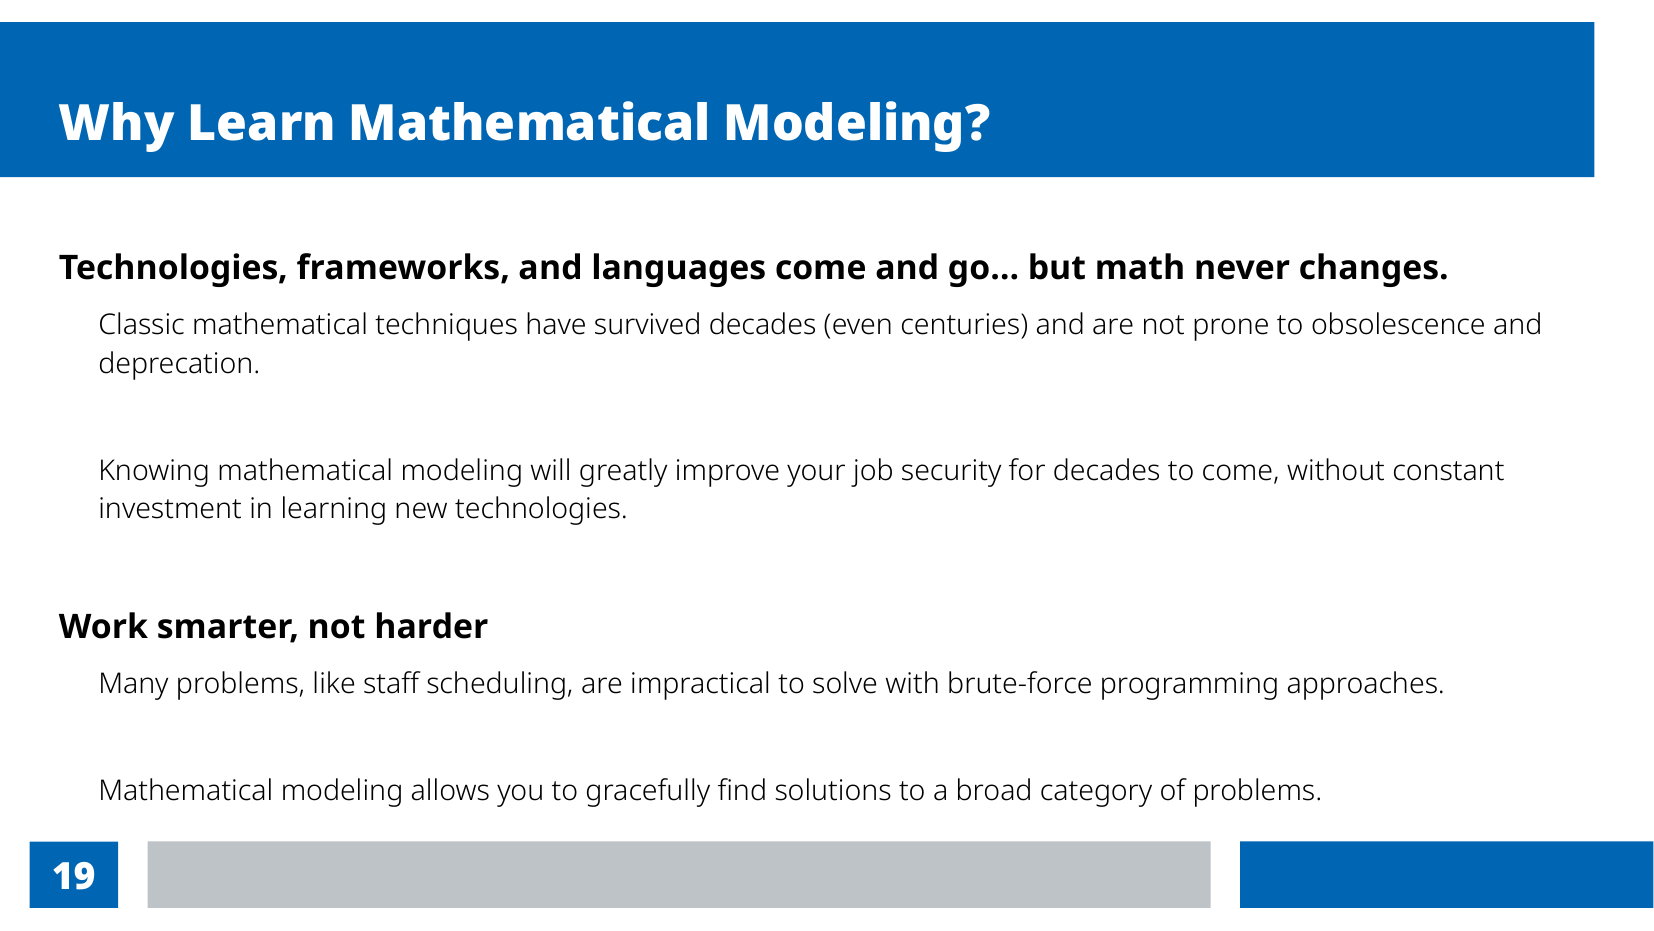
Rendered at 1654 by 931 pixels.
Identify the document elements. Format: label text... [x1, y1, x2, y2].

list Technologies, frameworks, and languages come and go… but math never changes. Classic mathematical techniques have survived decades (even centuries) and are not prone to obsolescence and deprecation. Knowing mathematical modeling will greatly improve your job security for decades to come, without constant investment in learning new technologies. Work smarter, not harder Many problems, like staff scheduling, are impractical to solve with brute-force programming approaches. Mathematical modeling allows you to gracefully find solutions to a broad category of problems. [59, 243, 1565, 820]
title Why Learn Mathematical Modeling? [59, 44, 1595, 156]
